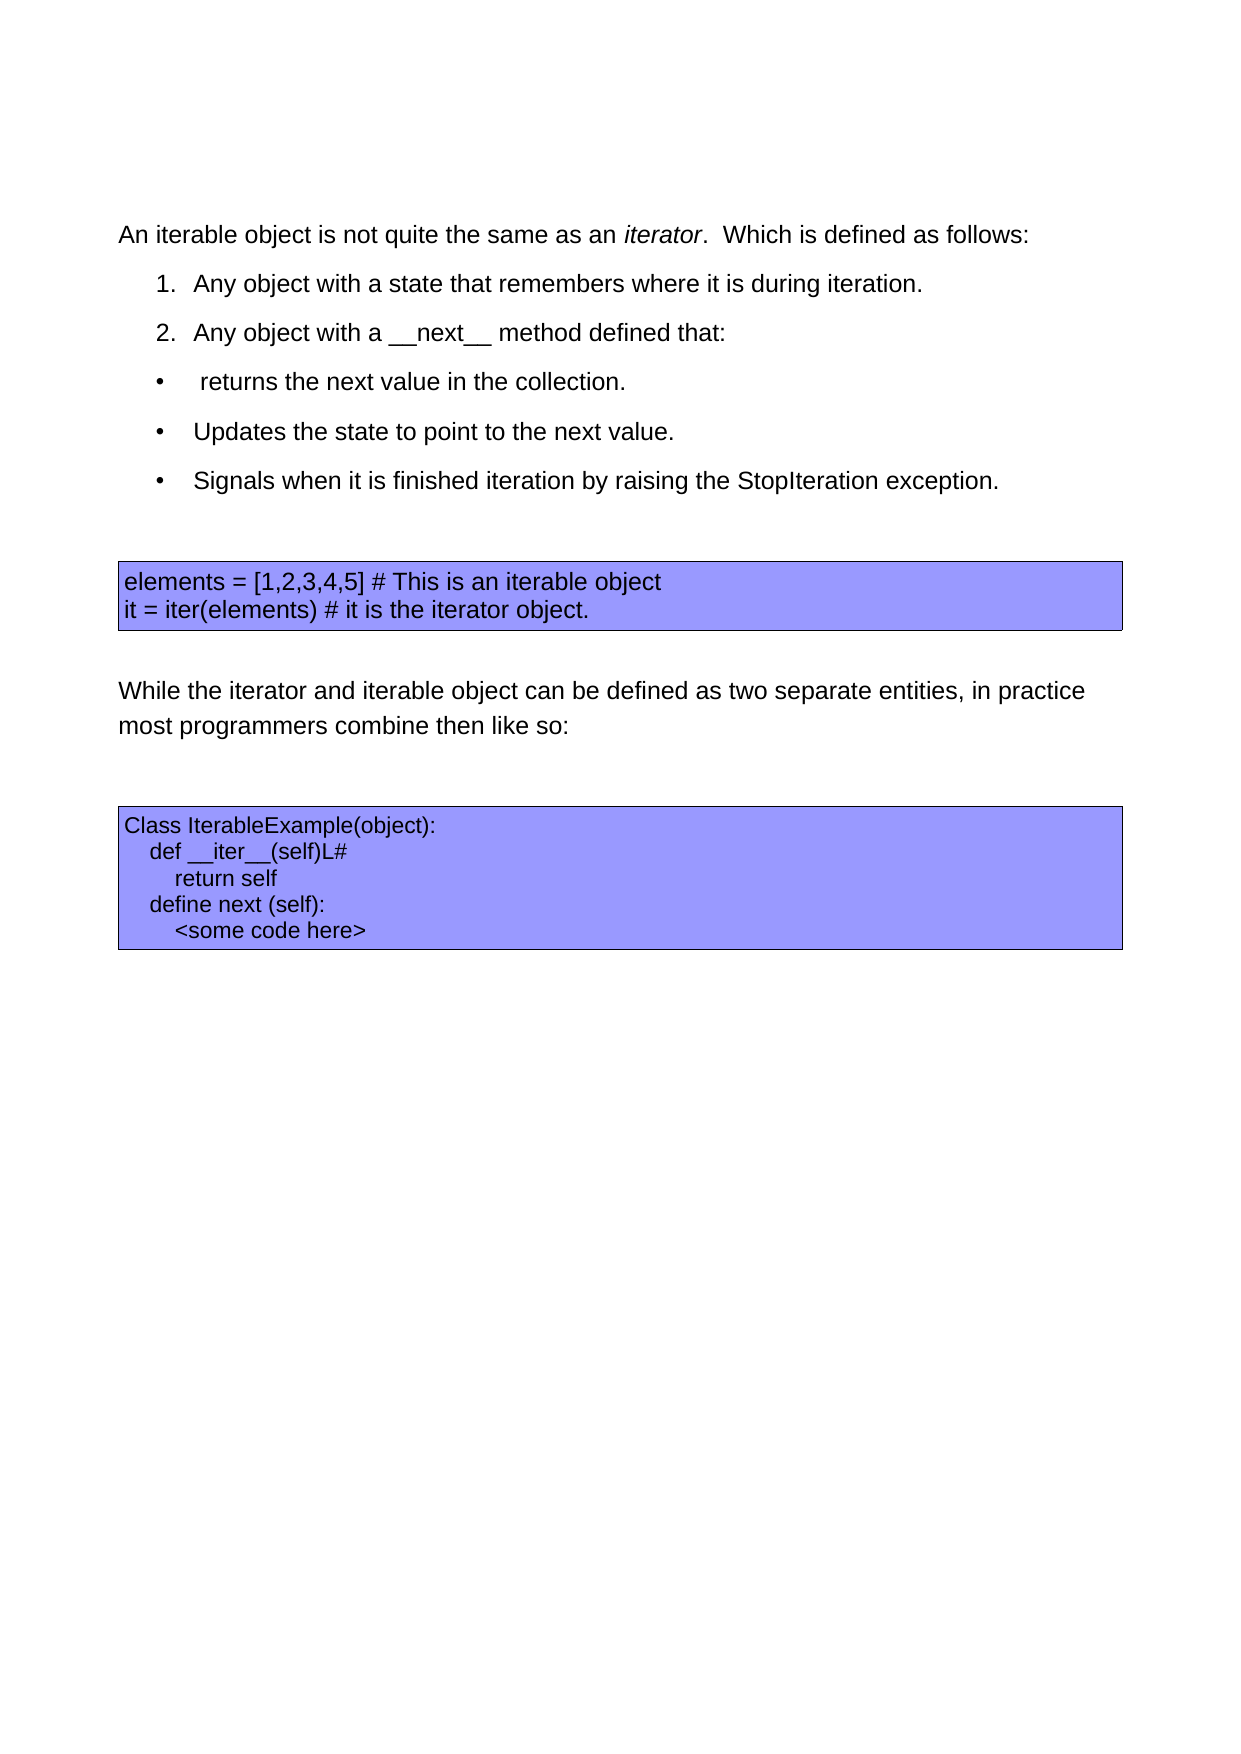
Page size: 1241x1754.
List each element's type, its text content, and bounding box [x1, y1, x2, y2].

text While the iterator and iterable object can be defined as two separate entities, in practice most programmers combine then like so: [118, 676, 1122, 739]
list Any object with a state that remembers where it is during iteration. [156, 269, 1122, 298]
list Any object with a __next__ method defined that: [156, 318, 1122, 347]
list returns the next value in the collection. [156, 367, 1122, 396]
list Signals when it is finished iteration by raising the StopIteration exception. [156, 466, 1122, 494]
text An iterable object is not quite the same as an iterator. Which is defined as follows: [118, 220, 1122, 249]
table_header Class IterableExample(object): def __iter__(self)L# return self define next (self): <some code here> [119, 807, 1122, 949]
table_header elements = [1,2,3,4,5] # This is an iterable object it = iter(elements) # it is the iterator object. [119, 562, 1122, 630]
list Updates the state to point to the next value. [156, 416, 1122, 445]
